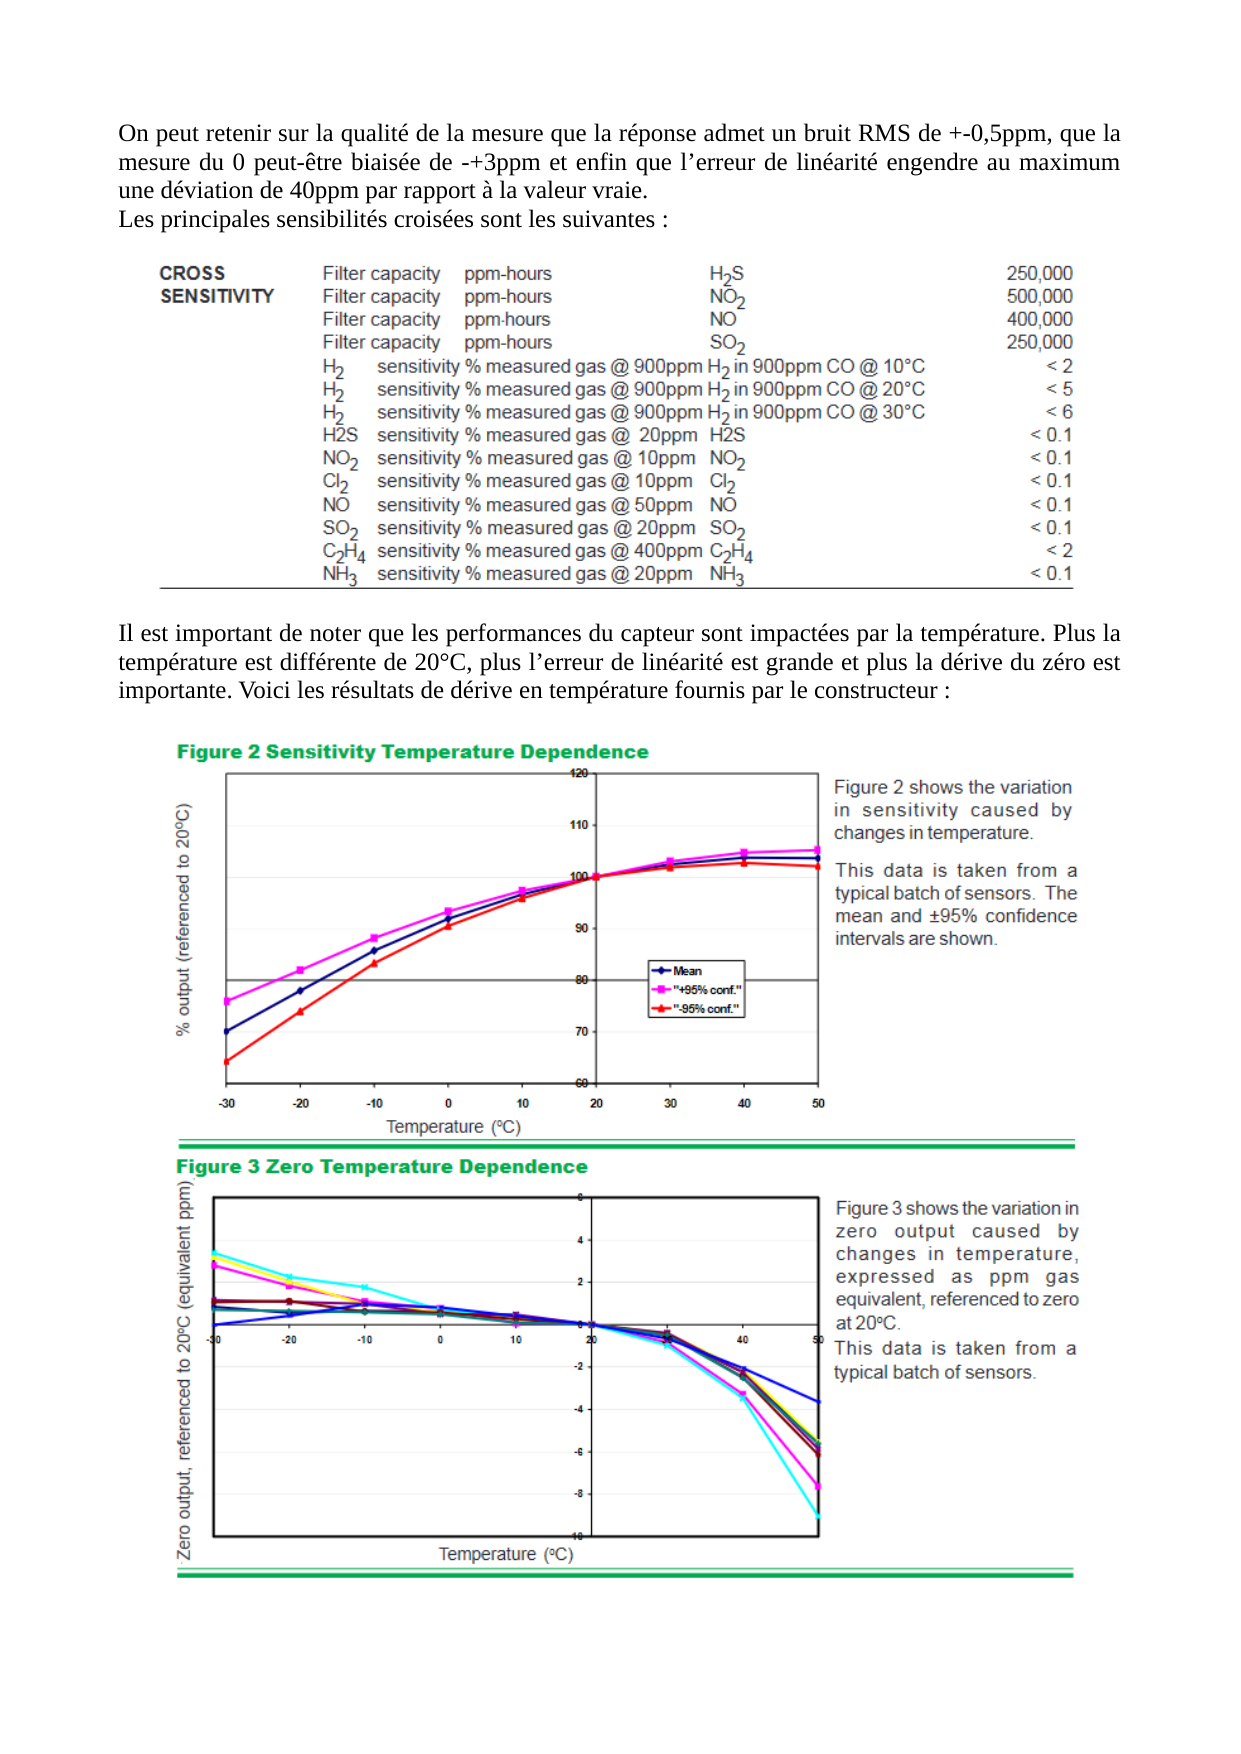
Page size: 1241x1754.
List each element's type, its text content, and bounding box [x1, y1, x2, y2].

text Il est important de noter que les performances du capteur sont impactées par la température. Plus la température est différente de 20°C, plus l’erreur de linéarité est grande et plus la dérive du zéro est importante. Voici les résultats de dérive en température fournis par le constructeur : [118, 618, 1122, 704]
text On peut retenir sur la qualité de la mesure que la réponse admet un bruit RMS de +-0,5ppm, que la mesure du 0 peut-être biaisée de -+3ppm et enfin que l’erreur de linéarité engendre au maximum une déviation de 40ppm par rapport à la valeur vraie. [118, 118, 1122, 204]
text Les principales sensibilités croisées sont les suivantes : [118, 204, 1122, 233]
